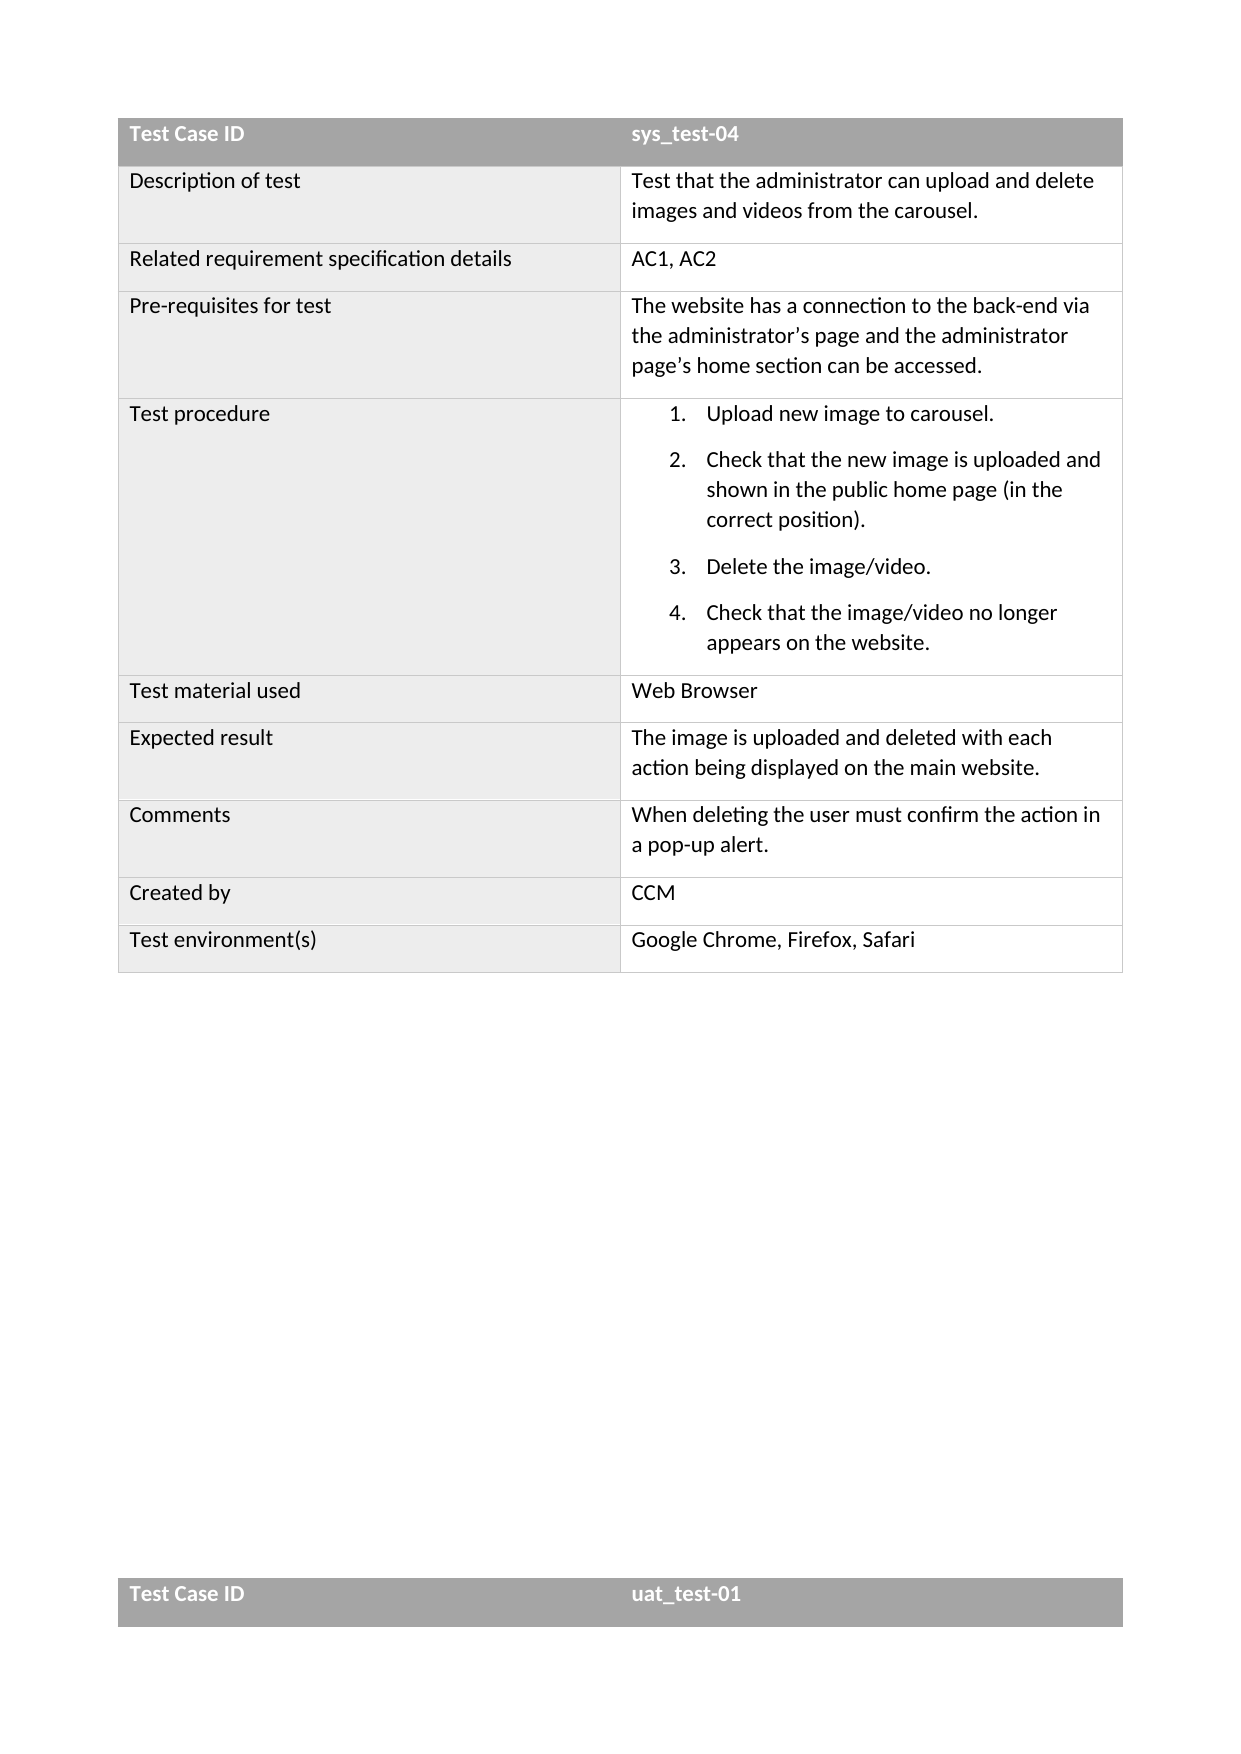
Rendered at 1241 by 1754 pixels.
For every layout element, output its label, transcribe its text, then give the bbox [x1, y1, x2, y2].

table_cell The website has a connection to the back-end via the administrator’s page and the administrator page’s home section can be accessed. [621, 292, 1122, 398]
table_cell Test procedure [119, 399, 620, 675]
table_cell Web Browser [621, 676, 1122, 722]
table_cell Google Chrome, Firefox, Safari [621, 926, 1122, 972]
table_cell Description of test [119, 167, 620, 243]
table_cell Test that the administrator can upload and delete images and videos from the carousel. [621, 167, 1122, 243]
table_cell Created by [119, 878, 620, 924]
table_header Test Case ID [119, 1579, 620, 1626]
table_cell Pre-requisites for test [119, 292, 620, 398]
table_cell Upload new image to carousel. Check that the new image is uploaded and shown in the public home page (in the correct position). Delete the image/video. Check that the image/video no longer appears on the website. [621, 399, 1122, 675]
table_cell Expected result [119, 723, 620, 799]
table_cell When deleting the user must confirm the action in a pop-up alert. [621, 801, 1122, 877]
table_cell Related requirement specification details [119, 244, 620, 291]
table_cell Test material used [119, 676, 620, 722]
table_header sys_test-04 [620, 119, 1122, 166]
table_cell AC1, AC2 [621, 244, 1122, 291]
table_header uat_test-01 [620, 1579, 1122, 1626]
table_cell Comments [119, 801, 620, 877]
table_cell The image is uploaded and deleted with each action being displayed on the main website. [621, 723, 1122, 799]
table_header Test Case ID [119, 119, 620, 166]
table_cell CCM [621, 878, 1122, 924]
table_cell Test environment(s) [119, 926, 620, 972]
